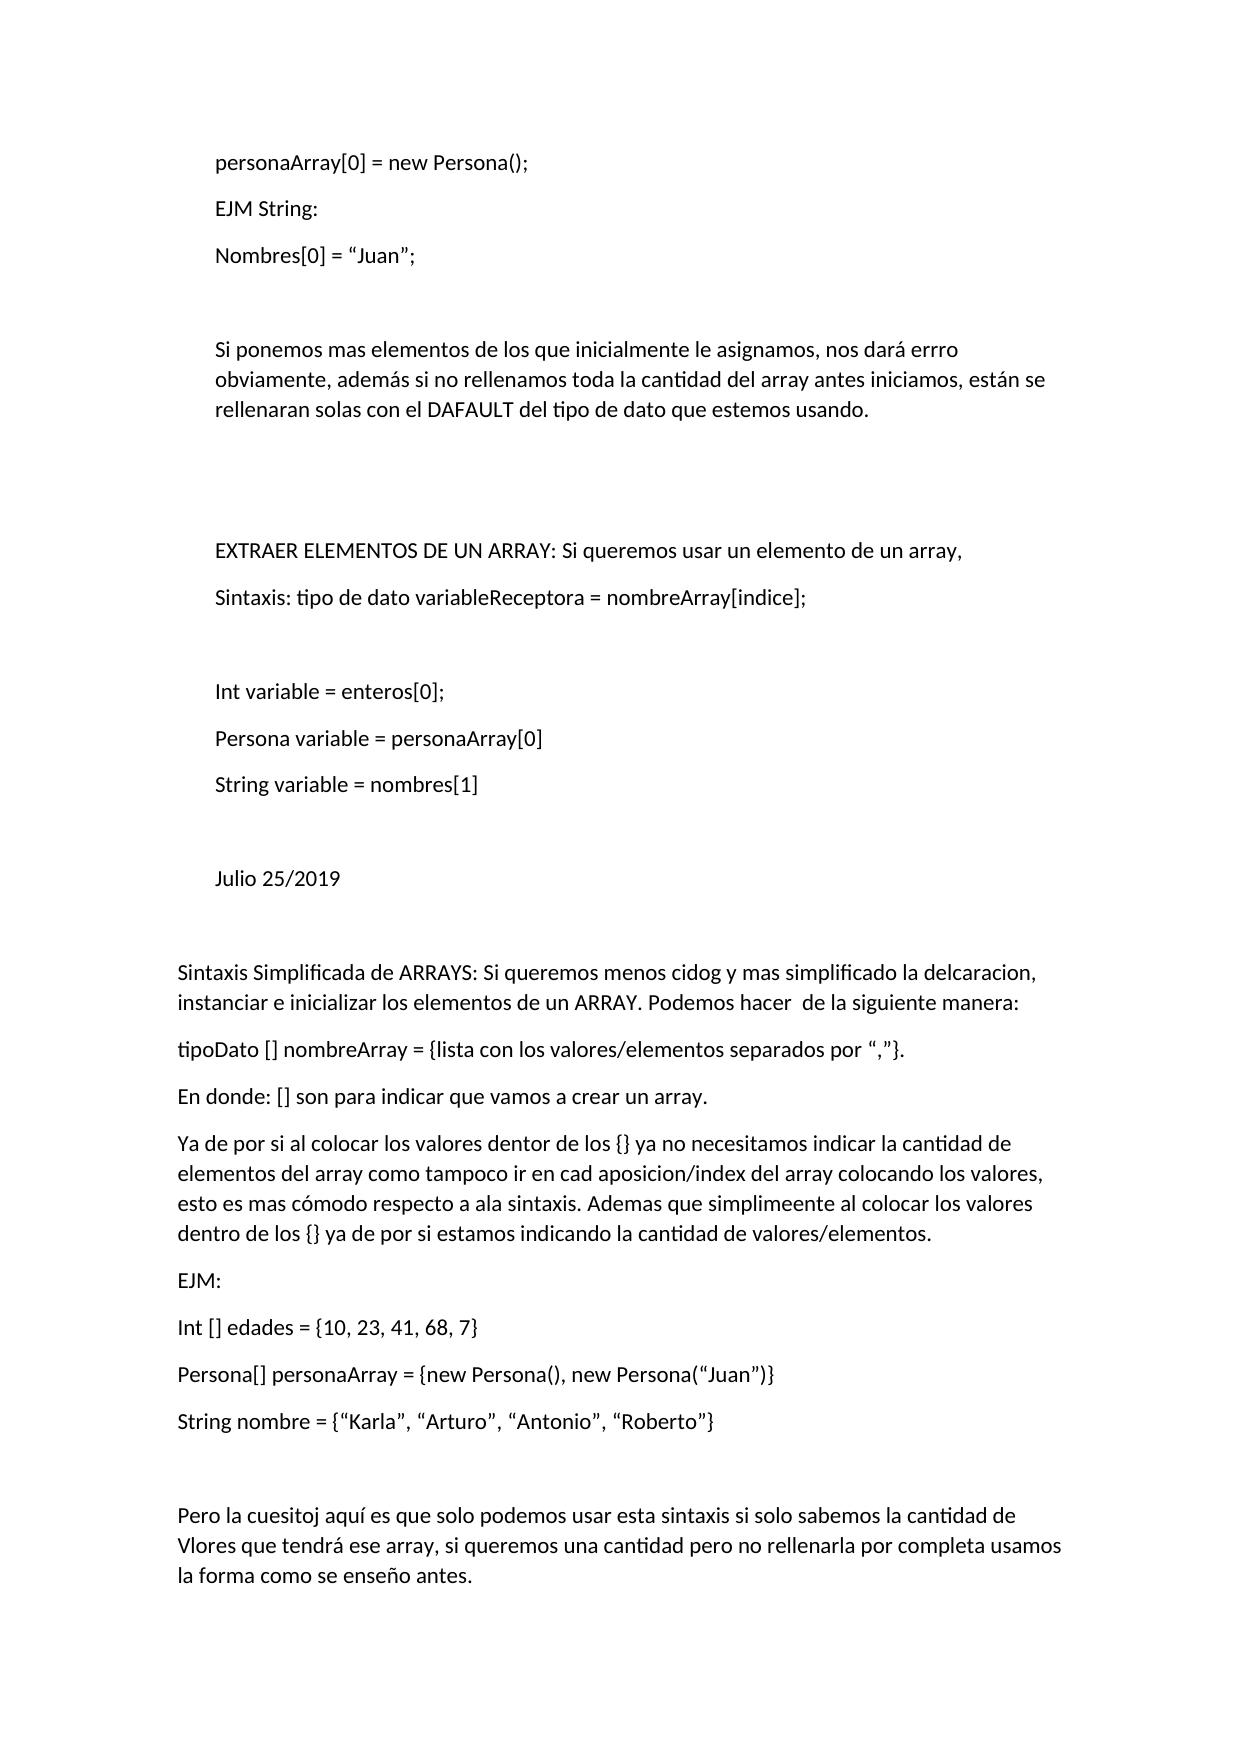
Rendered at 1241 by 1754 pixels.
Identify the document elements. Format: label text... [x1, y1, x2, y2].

text Ya de por si al colocar los valores dentor de los {} ya no necesitamos indicar la cantidad de elementos del array como tampoco ir en cad aposicion/index del array colocando los valores, esto es mas cómodo respecto a ala sintaxis. Ademas que simplimeente al colocar los valores dentro de los {} ya de por si estamos indicando la cantidad de valores/elementos. [177, 1129, 1063, 1247]
text Sintaxis: tipo de dato variableReceptora = nombreArray[indice]; [215, 583, 1063, 611]
text personaArray[0] = new Persona(); [215, 148, 1063, 176]
text tipoDato [] nombreArray = {lista con los valores/elementos separados por “,”}. [177, 1035, 1063, 1063]
text String nombre = {“Karla”, “Arturo”, “Antonio”, “Roberto”} [177, 1407, 1063, 1435]
text Persona variable = personaArray[0] [215, 724, 1063, 752]
text Si ponemos mas elementos de los que inicialmente le asignamos, nos dará errro obviamente, además si no rellenamos toda la cantidad del array antes iniciamos, están se rellenaran solas con el DAFAULT del tipo de dato que estemos usando. [215, 335, 1063, 423]
text String variable = nombres[1] [215, 771, 1063, 798]
text Sintaxis Simplificada de ARRAYS: Si queremos menos cidog y mas simplificado la delcaracion, instanciar e inicializar los elementos de un ARRAY. Podemos hacer de la siguiente manera: [177, 958, 1063, 1016]
text Persona[] personaArray = {new Persona(), new Persona(“Juan”)} [177, 1360, 1063, 1388]
text Int variable = enteros[0]; [215, 677, 1063, 705]
text EJM: [177, 1266, 1063, 1294]
text Nombres[0] = “Juan”; [215, 241, 1063, 269]
text EXTRAER ELEMENTOS DE UN ARRAY: Si queremos usar un elemento de un array, [215, 536, 1063, 564]
text Pero la cuesitoj aquí es que solo podemos usar esta sintaxis si solo sabemos la cantidad de Vlores que tendrá ese array, si queremos una cantidad pero no rellenarla por completa usamos la forma como se enseño antes. [177, 1501, 1063, 1589]
text Int [] edades = {10, 23, 41, 68, 7} [177, 1313, 1063, 1341]
text EJM String: [215, 194, 1063, 222]
text Julio 25/2019 [215, 864, 1063, 892]
text En donde: [] son para indicar que vamos a crear un array. [177, 1082, 1063, 1110]
